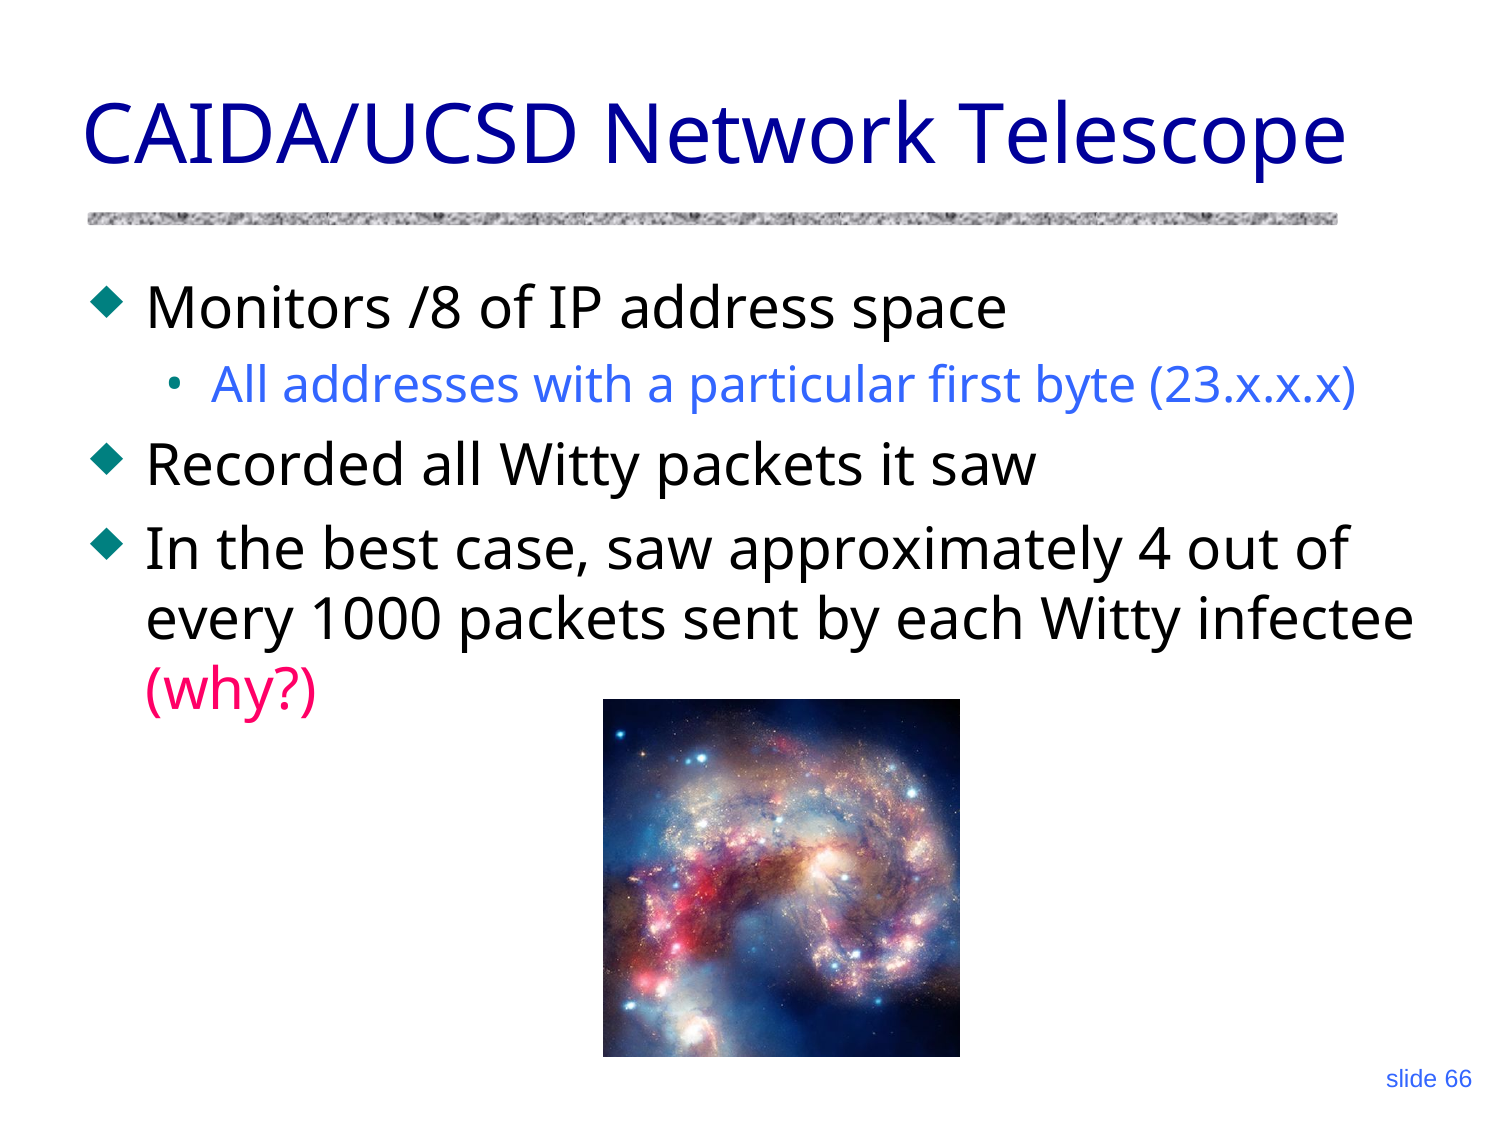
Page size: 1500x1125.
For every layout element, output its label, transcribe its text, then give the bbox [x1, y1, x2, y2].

text_box Monitors /8 of IP address space All addresses with a particular first byte (23.x.x.x) Recorded all Witty packets it saw In the best case, saw approximately 4 out of every 1000 packets sent by each Witty infectee (why?) [74, 262, 1450, 1101]
text_box slide <number> [1450, 1025, 1488, 1101]
picture [603, 699, 960, 1057]
picture [87, 212, 1338, 226]
text_box CAIDA/UCSD Network Telescope [66, 37, 1451, 188]
